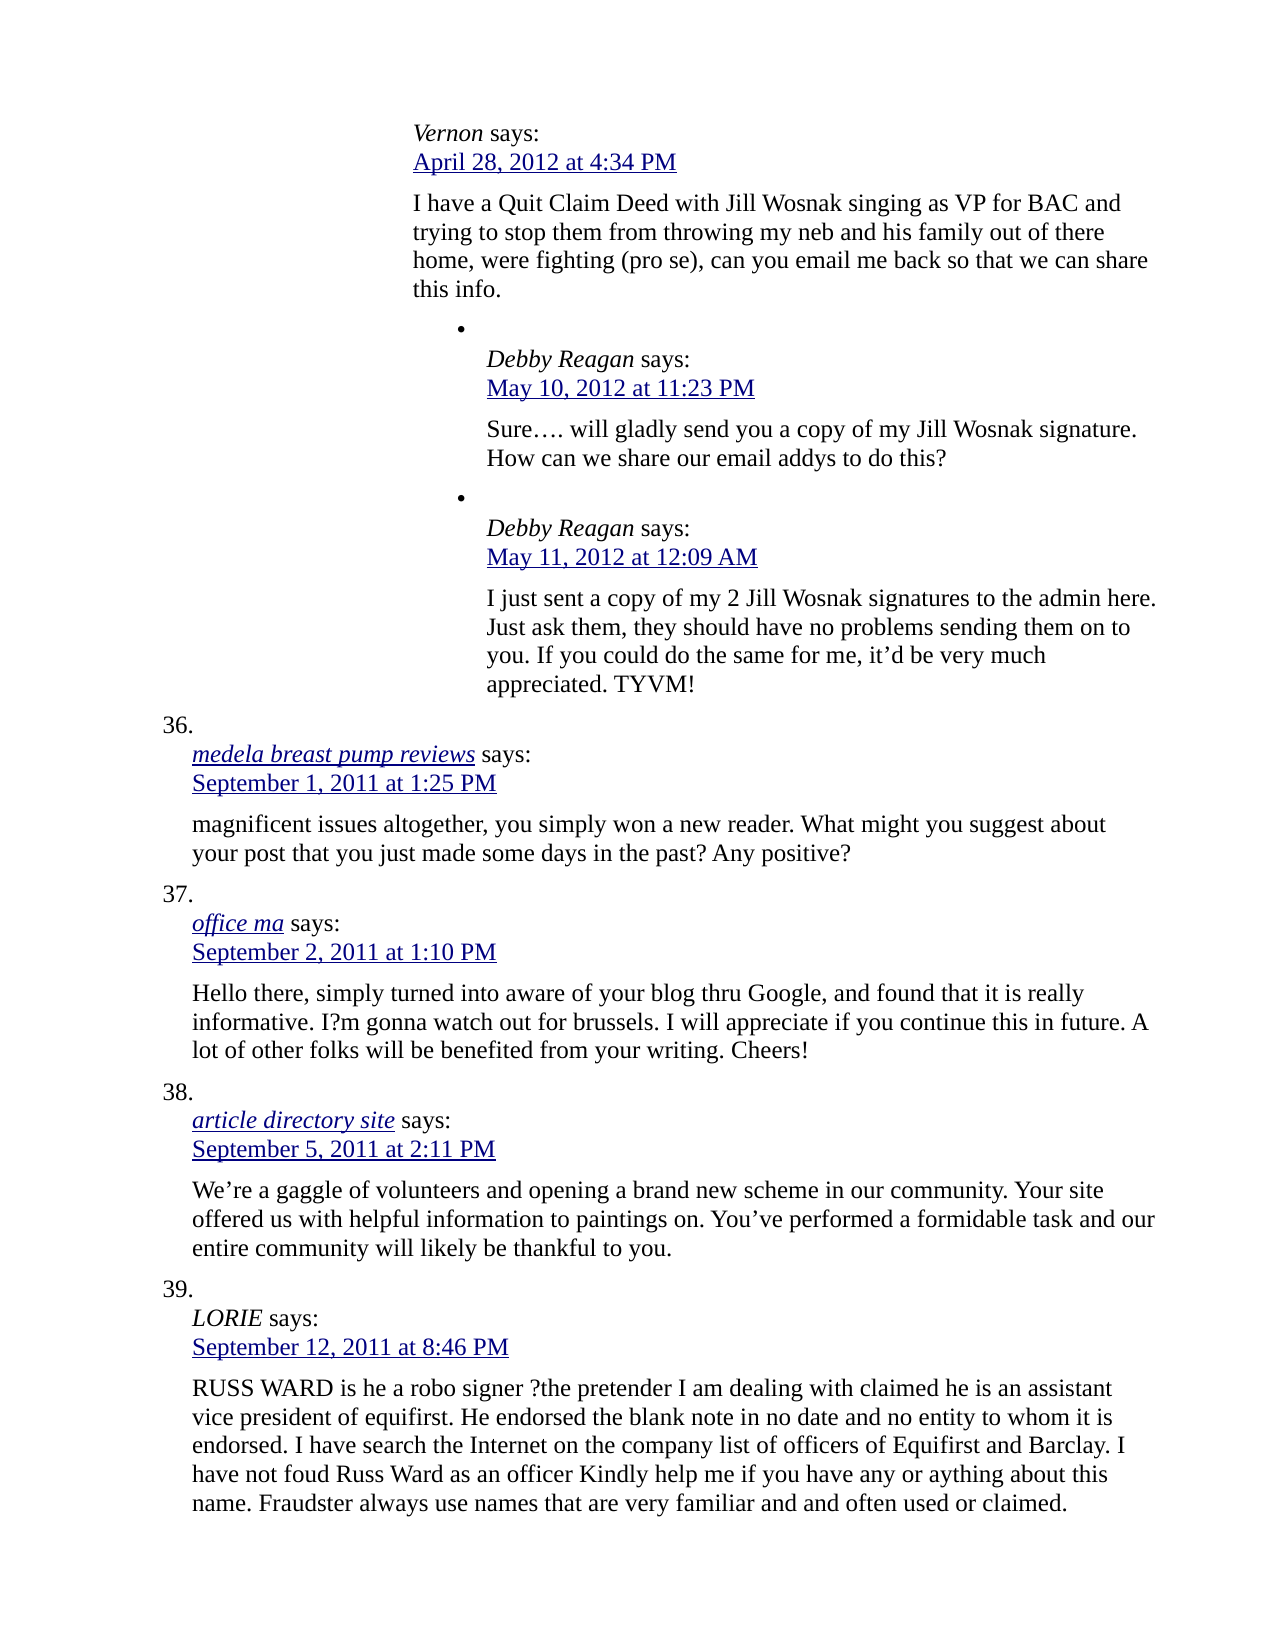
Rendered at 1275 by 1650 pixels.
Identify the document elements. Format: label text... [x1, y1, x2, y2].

list September 2, 2011 at 1:10 PM [162, 937, 1157, 966]
list office ma says: [162, 908, 1157, 937]
list September 1, 2011 at 1:25 PM [162, 768, 1157, 797]
list magnificent issues altogether, you simply won a new reader. What might you suggest about your post that you just made some days in the past? Any positive? [162, 809, 1157, 867]
list May 11, 2012 at 12:09 AM [457, 542, 1157, 571]
list RUSS WARD is he a robo signer ?the pretender I am dealing with claimed he is an assistant vice president of equifirst. He endorsed the blank note in no date and no entity to whom it is endorsed. I have search the Internet on the company list of officers of Equifirst and Barclay. I have not foud Russ Ward as an officer Kindly help me if you have any or aything about this name. Fraudster always use names that are very familiar and and often used or claimed. [162, 1373, 1157, 1517]
list We’re a gaggle of volunteers and opening a brand new scheme in our community. Your site offered us with helpful information to paintings on. You’ve performed a formidable task and our entire community will likely be thankful to you. [162, 1176, 1157, 1262]
list LORIE says: [162, 1303, 1157, 1332]
list September 12, 2011 at 8:46 PM [162, 1332, 1157, 1361]
list medela breast pump reviews says: [162, 739, 1157, 768]
list May 10, 2012 at 11:23 PM [457, 373, 1157, 402]
list I have a Quit Claim Deed with Jill Wosnak singing as VP for BAC and trying to stop them from throwing my neb and his family out of there home, were fighting (pro se), can you email me back so that we can share this info. [383, 188, 1157, 303]
list Vernon says: [383, 118, 1157, 147]
list article directory site says: [162, 1106, 1157, 1134]
list April 28, 2012 at 4:34 PM [383, 147, 1157, 176]
list Hello there, simply turned into aware of your blog thru Google, and found that it is really informative. I?m gonna watch out for brussels. I will appreciate if you continue this in future. A lot of other folks will be benefited from your writing. Cheers! [162, 978, 1157, 1064]
list Debby Reagan says: [457, 344, 1157, 373]
list Sure…. will gladly send you a copy of my Jill Wosnak signature. How can we share our email addys to do this? [457, 414, 1157, 472]
list Debby Reagan says: [457, 513, 1157, 542]
list September 5, 2011 at 2:11 PM [162, 1134, 1157, 1163]
list I just sent a copy of my 2 Jill Wosnak signatures to the admin here. Just ask them, they should have no problems sending them on to you. If you could do the same for me, it’d be very much appreciated. TYVM! [457, 583, 1157, 698]
